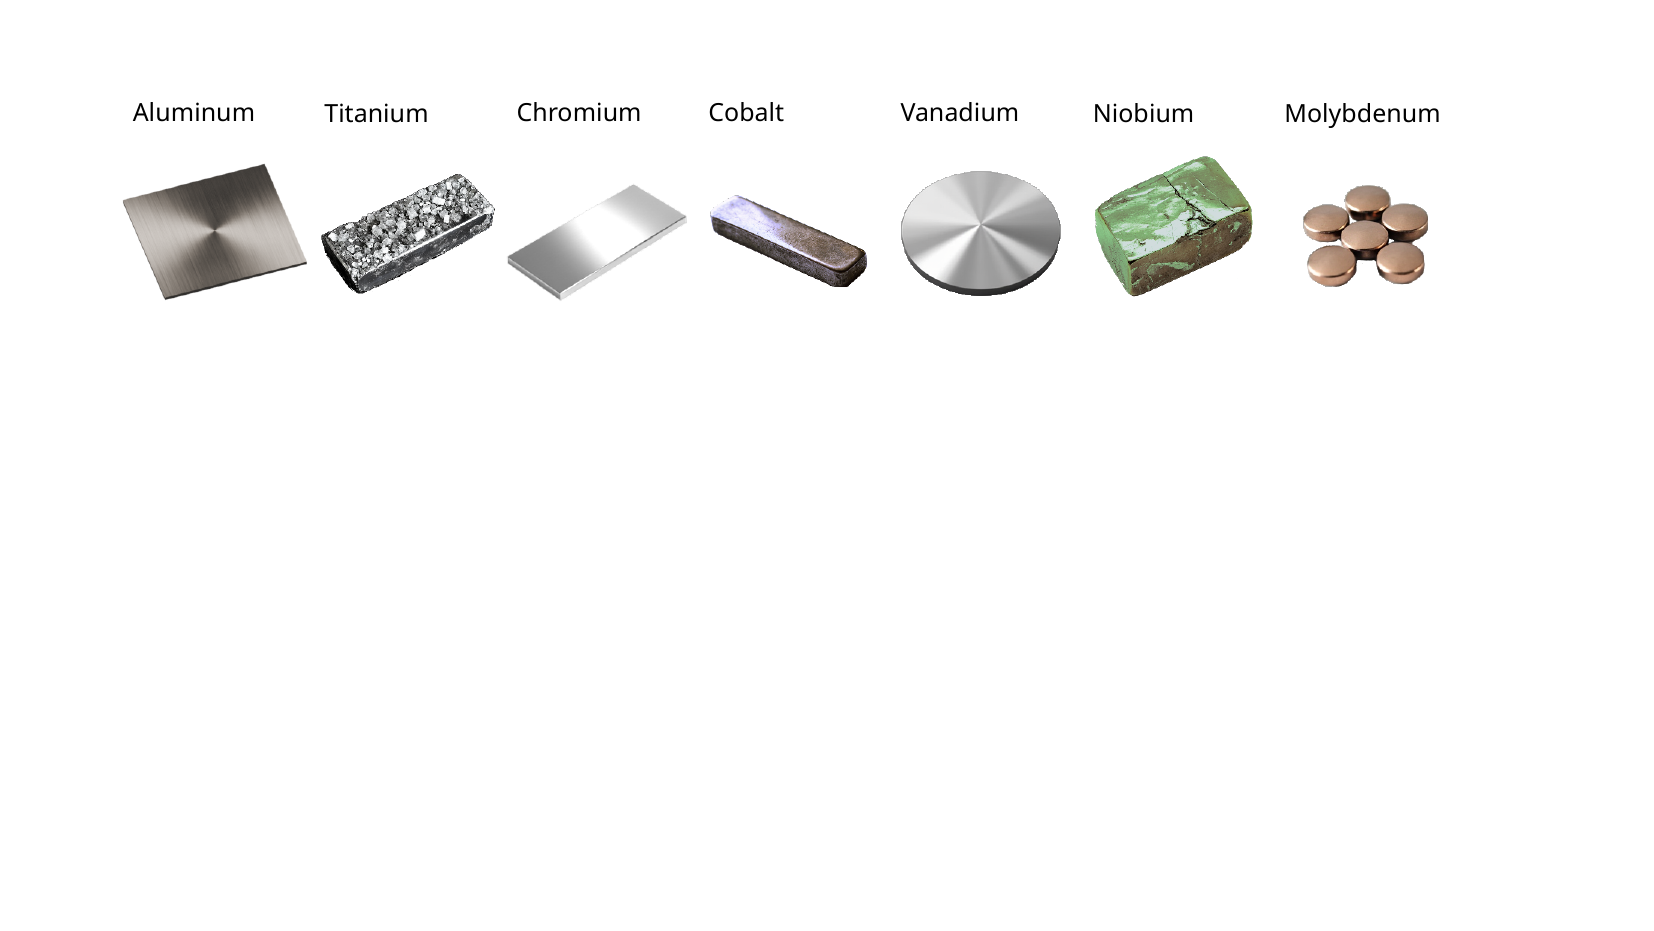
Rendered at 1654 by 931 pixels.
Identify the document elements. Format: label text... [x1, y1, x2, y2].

text_box Chromium [501, 87, 693, 139]
text_box Niobium [1078, 87, 1269, 133]
text_box Vanadium [886, 87, 1078, 140]
picture [1271, 134, 1462, 325]
picture [118, 139, 886, 333]
text_box Titanium [309, 87, 501, 140]
picture [887, 133, 1269, 325]
text_box Aluminum [118, 87, 309, 140]
text_box Molybdenum [1269, 87, 1462, 141]
text_box Cobalt [693, 87, 886, 140]
